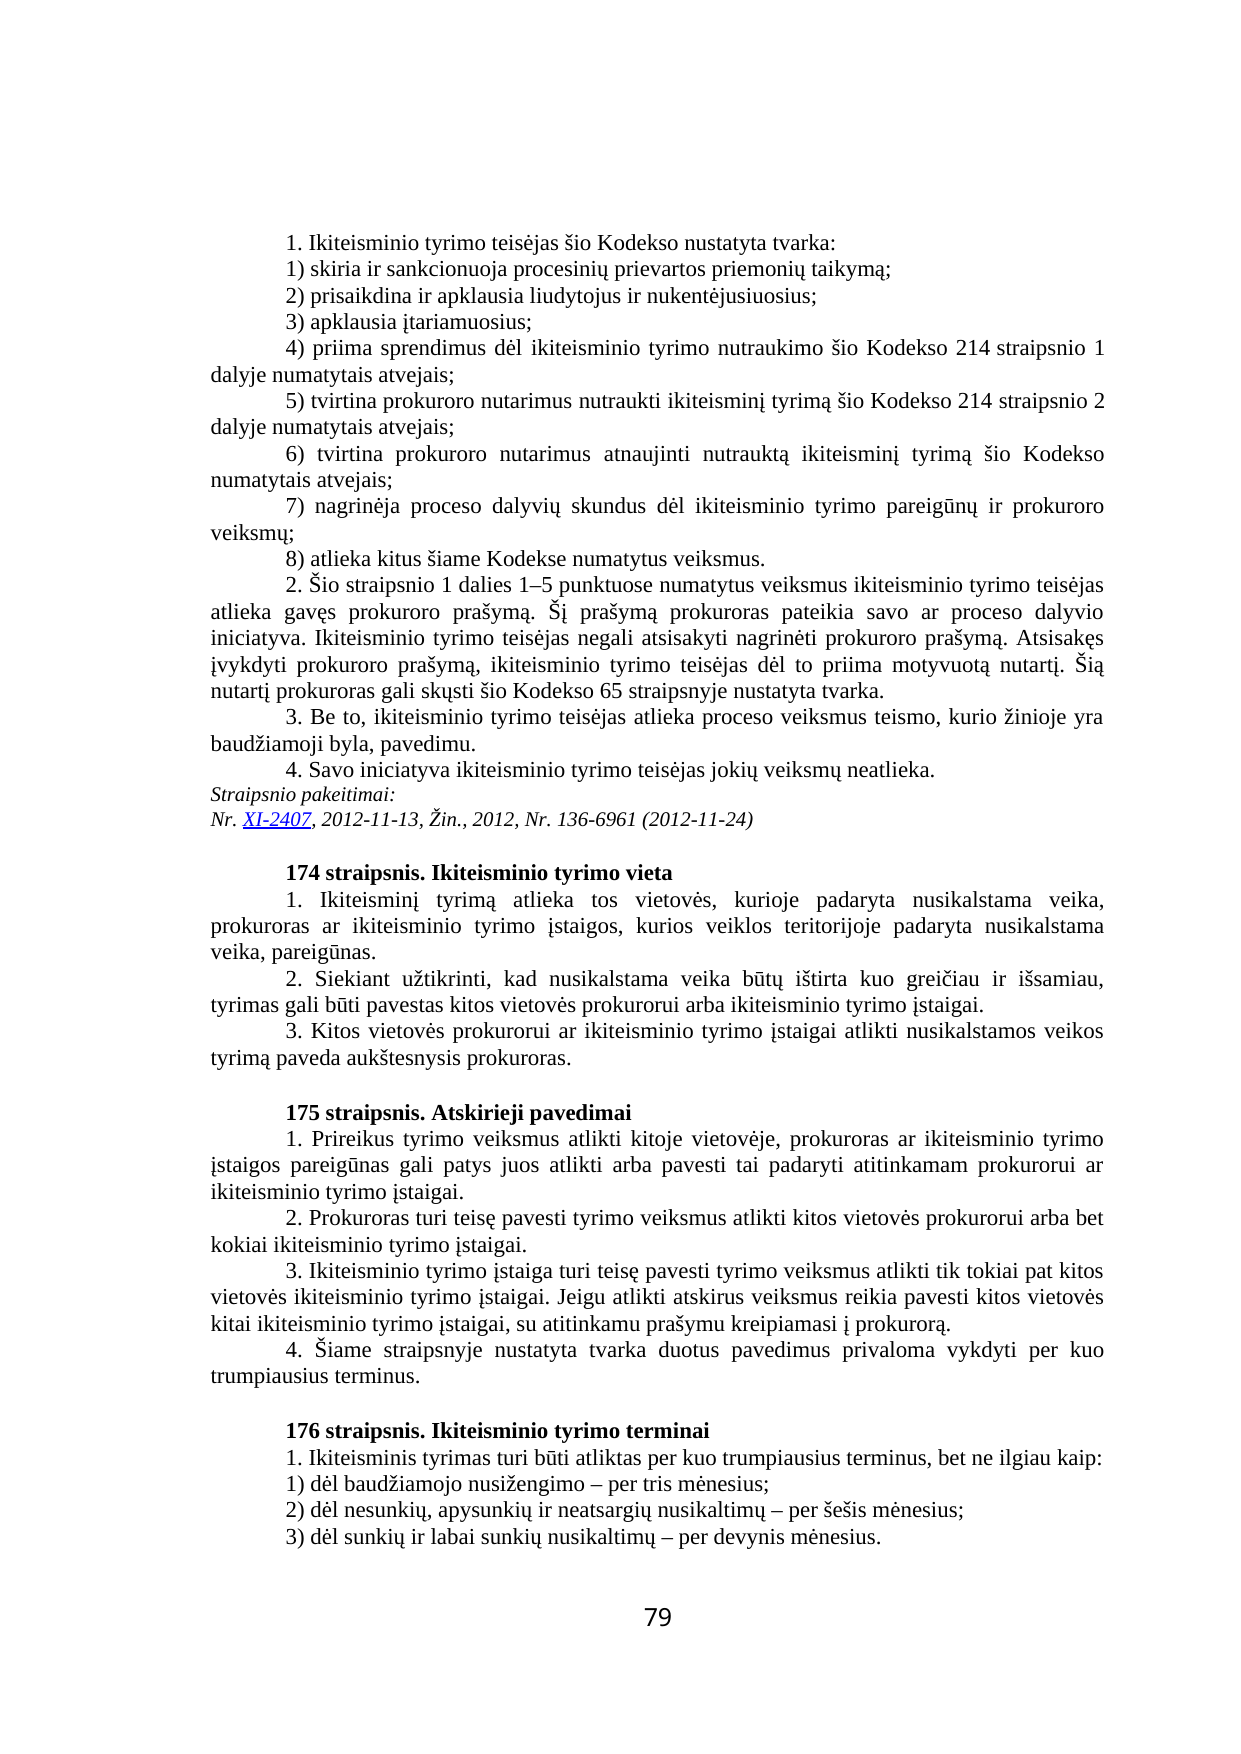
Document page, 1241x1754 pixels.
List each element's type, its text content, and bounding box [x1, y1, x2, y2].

text 2) dėl nesunkių, apysunkių ir neatsargių nusikaltimų – per šešis mėnesius; [210, 1497, 1105, 1523]
text 1. Ikiteisminio tyrimo teisėjas šio Kodekso nustatyta tvarka: [210, 229, 1105, 255]
text 174 straipsnis. Ikiteisminio tyrimo vieta [210, 859, 1105, 886]
text 1. Prireikus tyrimo veiksmus atlikti kitoje vietovėje, prokuroras ar ikiteisminio tyrimo įstaigos pareigūnas gali patys juos atlikti arba pavesti tai padaryti atitinkamam prokurorui ar ikiteisminio tyrimo įstaigai. [210, 1125, 1105, 1204]
text 6) tvirtina prokuroro nutarimus atnaujinti nutrauktą ikiteisminį tyrimą šio Kodekso numatytais atvejais; [210, 440, 1105, 492]
text 5) tvirtina prokuroro nutarimus nutraukti ikiteisminį tyrimą šio Kodekso 214 straipsnio 2 dalyje numatytais atvejais; [210, 387, 1105, 440]
text 4) priima sprendimus dėl ikiteisminio tyrimo nutraukimo šio Kodekso 214 straipsnio 1 dalyje numatytais atvejais; [210, 334, 1105, 387]
text 3) apklausia įtariamuosius; [210, 308, 1105, 334]
text 3. Kitos vietovės prokurorui ar ikiteisminio tyrimo įstaigai atlikti nusikalstamos veikos tyrimą paveda aukštesnysis prokuroras. [210, 1017, 1105, 1070]
text 2. Prokuroras turi teisę pavesti tyrimo veiksmus atlikti kitos vietovės prokurorui arba bet kokiai ikiteisminio tyrimo įstaigai. [210, 1204, 1105, 1257]
text 3. Ikiteisminio tyrimo įstaiga turi teisę pavesti tyrimo veiksmus atlikti tik tokiai pat kitos vietovės ikiteisminio tyrimo įstaigai. Jeigu atlikti atskirus veiksmus reikia pavesti kitos vietovės kitai ikiteisminio tyrimo įstaigai, su atitinkamu prašymu kreipiamasi į prokurorą. [210, 1257, 1105, 1336]
text 1) skiria ir sankcionuoja procesinių prievartos priemonių taikymą; [210, 255, 1105, 282]
text 2. Šio straipsnio 1 dalies 1–5 punktuose numatytus veiksmus ikiteisminio tyrimo teisėjas atlieka gavęs prokuroro prašymą. Šį prašymą prokuroras pateikia savo ar proceso dalyvio iniciatyva. Ikiteisminio tyrimo teisėjas negali atsisakyti nagrinėti prokuroro prašymą. Atsisakęs įvykdyti prokuroro prašymą, ikiteisminio tyrimo teisėjas dėl to priima motyvuotą nutartį. Šią nutartį prokuroras gali skųsti šio Kodekso 65 straipsnyje nustatyta tvarka. [210, 572, 1105, 703]
text 3. Be to, ikiteisminio tyrimo teisėjas atlieka proceso veiksmus teismo, kurio žinioje yra baudžiamoji byla, pavedimu. [210, 703, 1105, 756]
text 176 straipsnis. Ikiteisminio tyrimo terminai [210, 1417, 1105, 1444]
text 3) dėl sunkių ir labai sunkių nusikaltimų – per devynis mėnesius. [210, 1523, 1105, 1549]
text 1. Ikiteisminis tyrimas turi būti atliktas per kuo trumpiausius terminus, bet ne ilgiau kaip: [210, 1444, 1105, 1470]
text 2) prisaikdina ir apklausia liudytojus ir nukentėjusiuosius; [210, 282, 1105, 308]
text 175 straipsnis. Atskirieji pavedimai [210, 1099, 1105, 1125]
text 1. Ikiteisminį tyrimą atlieka tos vietovės, kurioje padaryta nusikalstama veika, prokuroras ar ikiteisminio tyrimo įstaigos, kurios veiklos teritorijoje padaryta nusikalstama veika, pareigūnas. [210, 886, 1105, 965]
text 2. Siekiant užtikrinti, kad nusikalstama veika būtų ištirta kuo greičiau ir išsamiau, tyrimas gali būti pavestas kitos vietovės prokurorui arba ikiteisminio tyrimo įstaigai. [210, 965, 1105, 1017]
text 4. Savo iniciatyva ikiteisminio tyrimo teisėjas jokių veiksmų neatlieka. [210, 756, 1105, 782]
text 8) atlieka kitus šiame Kodekse numatytus veiksmus. [210, 545, 1105, 572]
text 7) nagrinėja proceso dalyvių skundus dėl ikiteisminio tyrimo pareigūnų ir prokuroro veiksmų; [210, 492, 1105, 545]
text 4. Šiame straipsnyje nustatyta tvarka duotus pavedimus privaloma vykdyti per kuo trumpiausius terminus. [210, 1336, 1105, 1389]
text 1) dėl baudžiamojo nusižengimo – per tris mėnesius; [210, 1470, 1105, 1497]
text Nr. XI-2407, 2012-11-13, Žin., 2012, Nr. 136-6961 (2012-11-24) [210, 806, 1105, 831]
text Straipsnio pakeitimai: [210, 782, 1105, 806]
